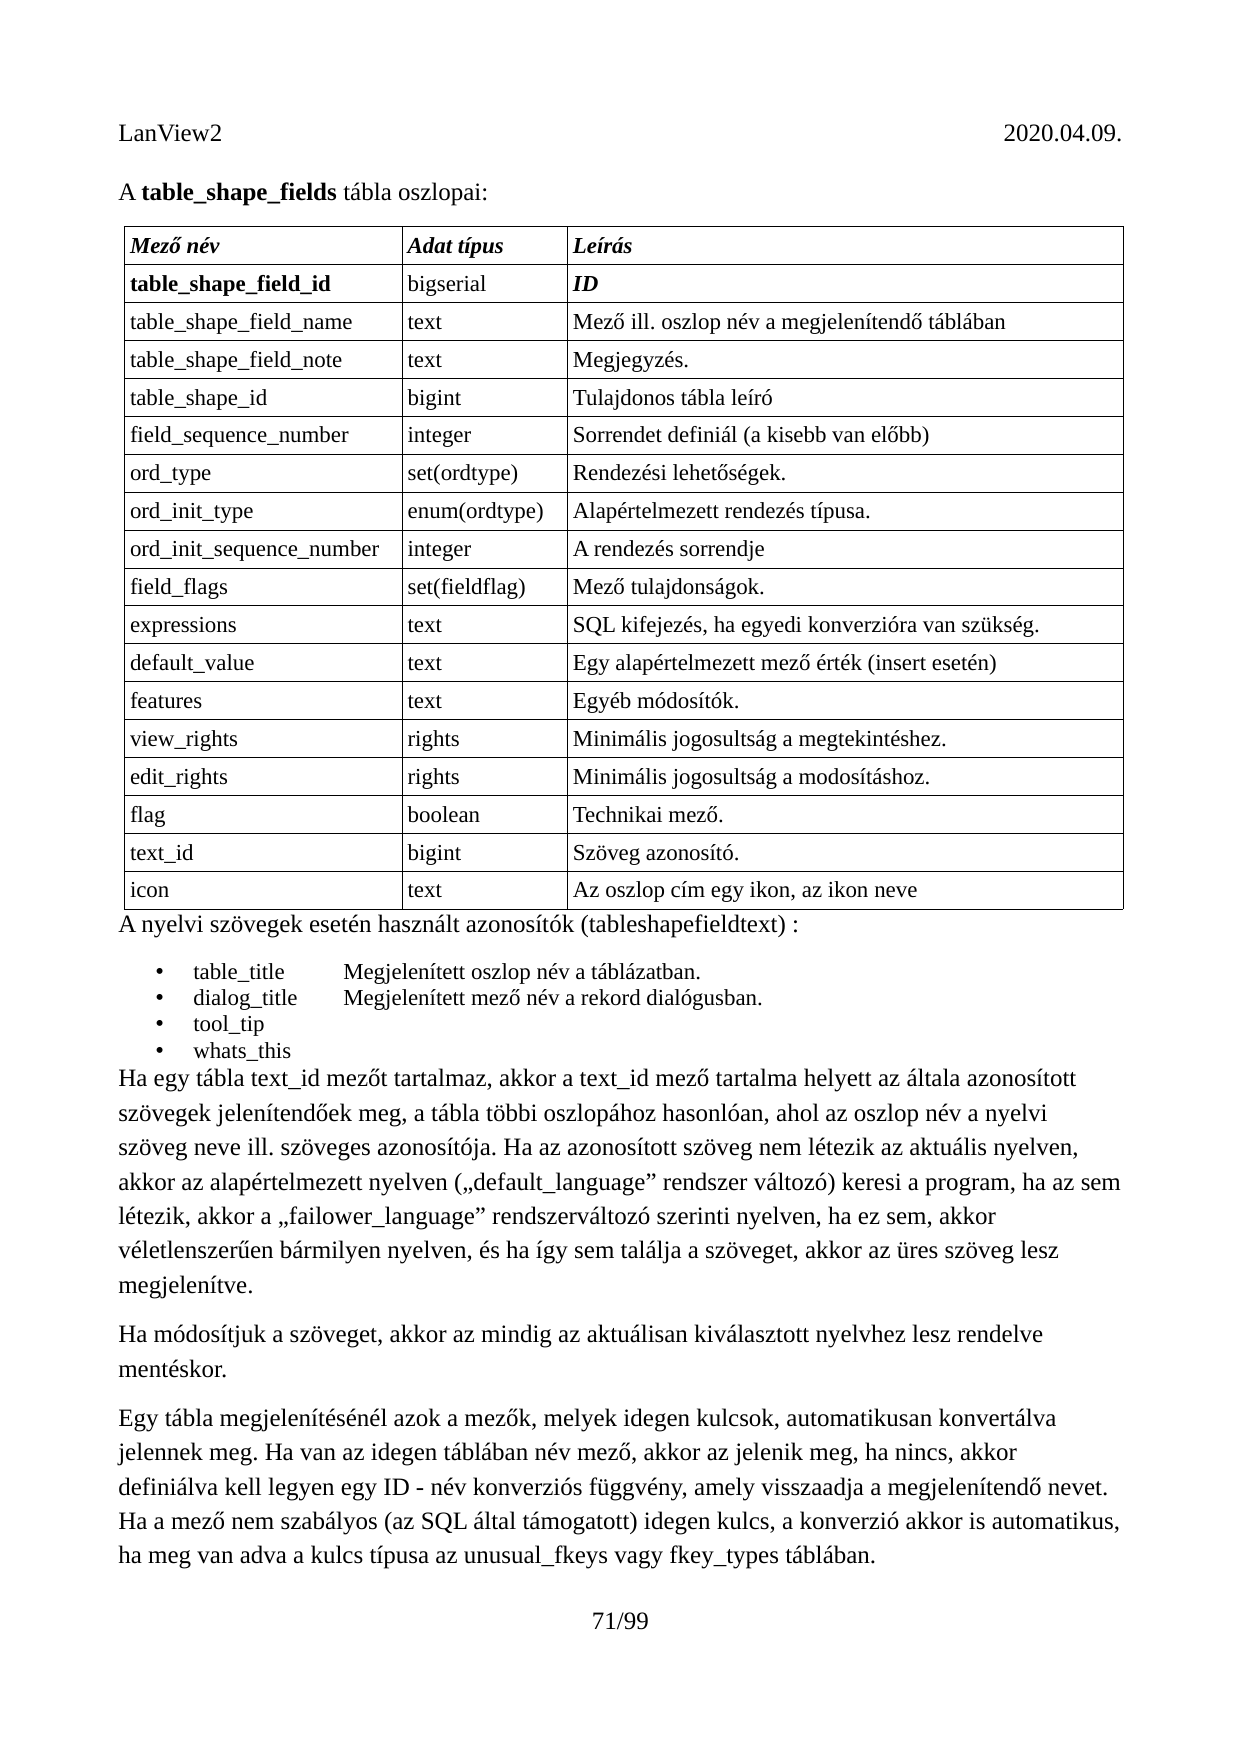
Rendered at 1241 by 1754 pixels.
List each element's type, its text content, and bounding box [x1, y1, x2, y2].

table_cell set(fieldflag) [403, 569, 567, 605]
table_cell field_sequence_number [125, 417, 402, 454]
table_cell icon [125, 872, 402, 909]
text Egy tábla megjelenítésénél azok a mezők, melyek idegen kulcsok, automatikusan konvertálva jelennek meg. Ha van az idegen táblában név mező, akkor az jelenik meg, ha nincs, akkor definiálva kell legyen egy ID - név konverziós függvény, amely visszaadja a megjelenítendő nevet. Ha a mező nem szabályos (az SQL által támogatott) idegen kulcs, a konverzió akkor is automatikus, ha meg van adva a kulcs típusa az unusual_fkeys vagy fkey_types táblában. [118, 1403, 1122, 1569]
list tool_tip [156, 1011, 1122, 1037]
table_cell table_shape_field_name [125, 303, 402, 340]
table_header Leírás [568, 227, 1123, 264]
table_cell Alapértelmezett rendezés típusa. [568, 493, 1123, 529]
table_cell Rendezési lehetőségek. [568, 455, 1123, 492]
table_cell Az oszlop cím egy ikon, az ikon neve [568, 872, 1123, 909]
table_cell text [403, 341, 567, 378]
table_cell Szöveg azonosító. [568, 834, 1123, 871]
table_cell Egy alapértelmezett mező érték (insert esetén) [568, 644, 1123, 681]
list table_title Megjelenített oszlop név a táblázatban. [156, 958, 1122, 984]
table_cell integer [403, 531, 567, 567]
table_cell flag [125, 796, 402, 833]
table_cell Mező ill. oszlop név a megjelenítendő táblában [568, 303, 1123, 340]
table_cell default_value [125, 644, 402, 681]
table_cell A rendezés sorrendje [568, 531, 1123, 567]
table_cell bigserial [403, 265, 567, 302]
table_cell boolean [403, 796, 567, 833]
list whats_this [156, 1037, 1122, 1063]
table_cell text_id [125, 834, 402, 871]
table_cell expressions [125, 606, 402, 643]
table_cell table_shape_field_id [125, 265, 402, 302]
table_header Mező név [125, 227, 402, 264]
table_cell set(ordtype) [403, 455, 567, 492]
table_cell text [403, 644, 567, 681]
table_cell enum(ordtype) [403, 493, 567, 529]
table_cell Tulajdonos tábla leíró [568, 379, 1123, 416]
table_cell ID [568, 265, 1123, 302]
text A nyelvi szövegek esetén használt azonosítók (tableshapefieldtext) : [118, 909, 1122, 937]
table_cell Minimális jogosultság a modosításhoz. [568, 758, 1123, 795]
table_cell Technikai mező. [568, 796, 1123, 833]
table_cell Mező tulajdonságok. [568, 569, 1123, 605]
table_cell rights [403, 720, 567, 757]
table_cell view_rights [125, 720, 402, 757]
table_cell field_flags [125, 569, 402, 605]
table_header Adat típus [403, 227, 567, 264]
table_cell text [403, 303, 567, 340]
table_cell bigint [403, 834, 567, 871]
table_cell integer [403, 417, 567, 454]
table_cell Megjegyzés. [568, 341, 1123, 378]
table_cell rights [403, 758, 567, 795]
table_cell Minimális jogosultság a megtekintéshez. [568, 720, 1123, 757]
table_cell edit_rights [125, 758, 402, 795]
table_cell SQL kifejezés, ha egyedi konverzióra van szükség. [568, 606, 1123, 643]
table_cell table_shape_field_note [125, 341, 402, 378]
table_cell text [403, 606, 567, 643]
text A table_shape_fields tábla oszlopai: [118, 177, 1122, 206]
table_cell bigint [403, 379, 567, 416]
table_cell ord_type [125, 455, 402, 492]
table_cell text [403, 872, 567, 909]
table_cell ord_init_type [125, 493, 402, 529]
table_cell features [125, 682, 402, 719]
table_cell Sorrendet definiál (a kisebb van előbb) [568, 417, 1123, 454]
table_cell Egyéb módosítók. [568, 682, 1123, 719]
table_cell text [403, 682, 567, 719]
table_cell ord_init_sequence_number [125, 531, 402, 567]
text Ha egy tábla text_id mezőt tartalmaz, akkor a text_id mező tartalma helyett az általa azonosított szövegek jelenítendőek meg, a tábla többi oszlopához hasonlóan, ahol az oszlop név a nyelvi szöveg neve ill. szöveges azonosítója. Ha az azonosított szöveg nem létezik az aktuális nyelven, akkor az alapértelmezett nyelven („default_language” rendszer változó) keresi a program, ha az sem létezik, akkor a „failower_language” rendszerváltozó szerinti nyelven, ha ez sem, akkor véletlenszerűen bármilyen nyelven, és ha így sem találja a szöveget, akkor az üres szöveg lesz megjelenítve. [118, 1063, 1122, 1299]
text Ha módosítjuk a szöveget, akkor az mindig az aktuálisan kiválasztott nyelvhez lesz rendelve mentéskor. [118, 1319, 1122, 1382]
list dialog_title Megjelenített mező név a rekord dialógusban. [156, 984, 1122, 1011]
table_cell table_shape_id [125, 379, 402, 416]
